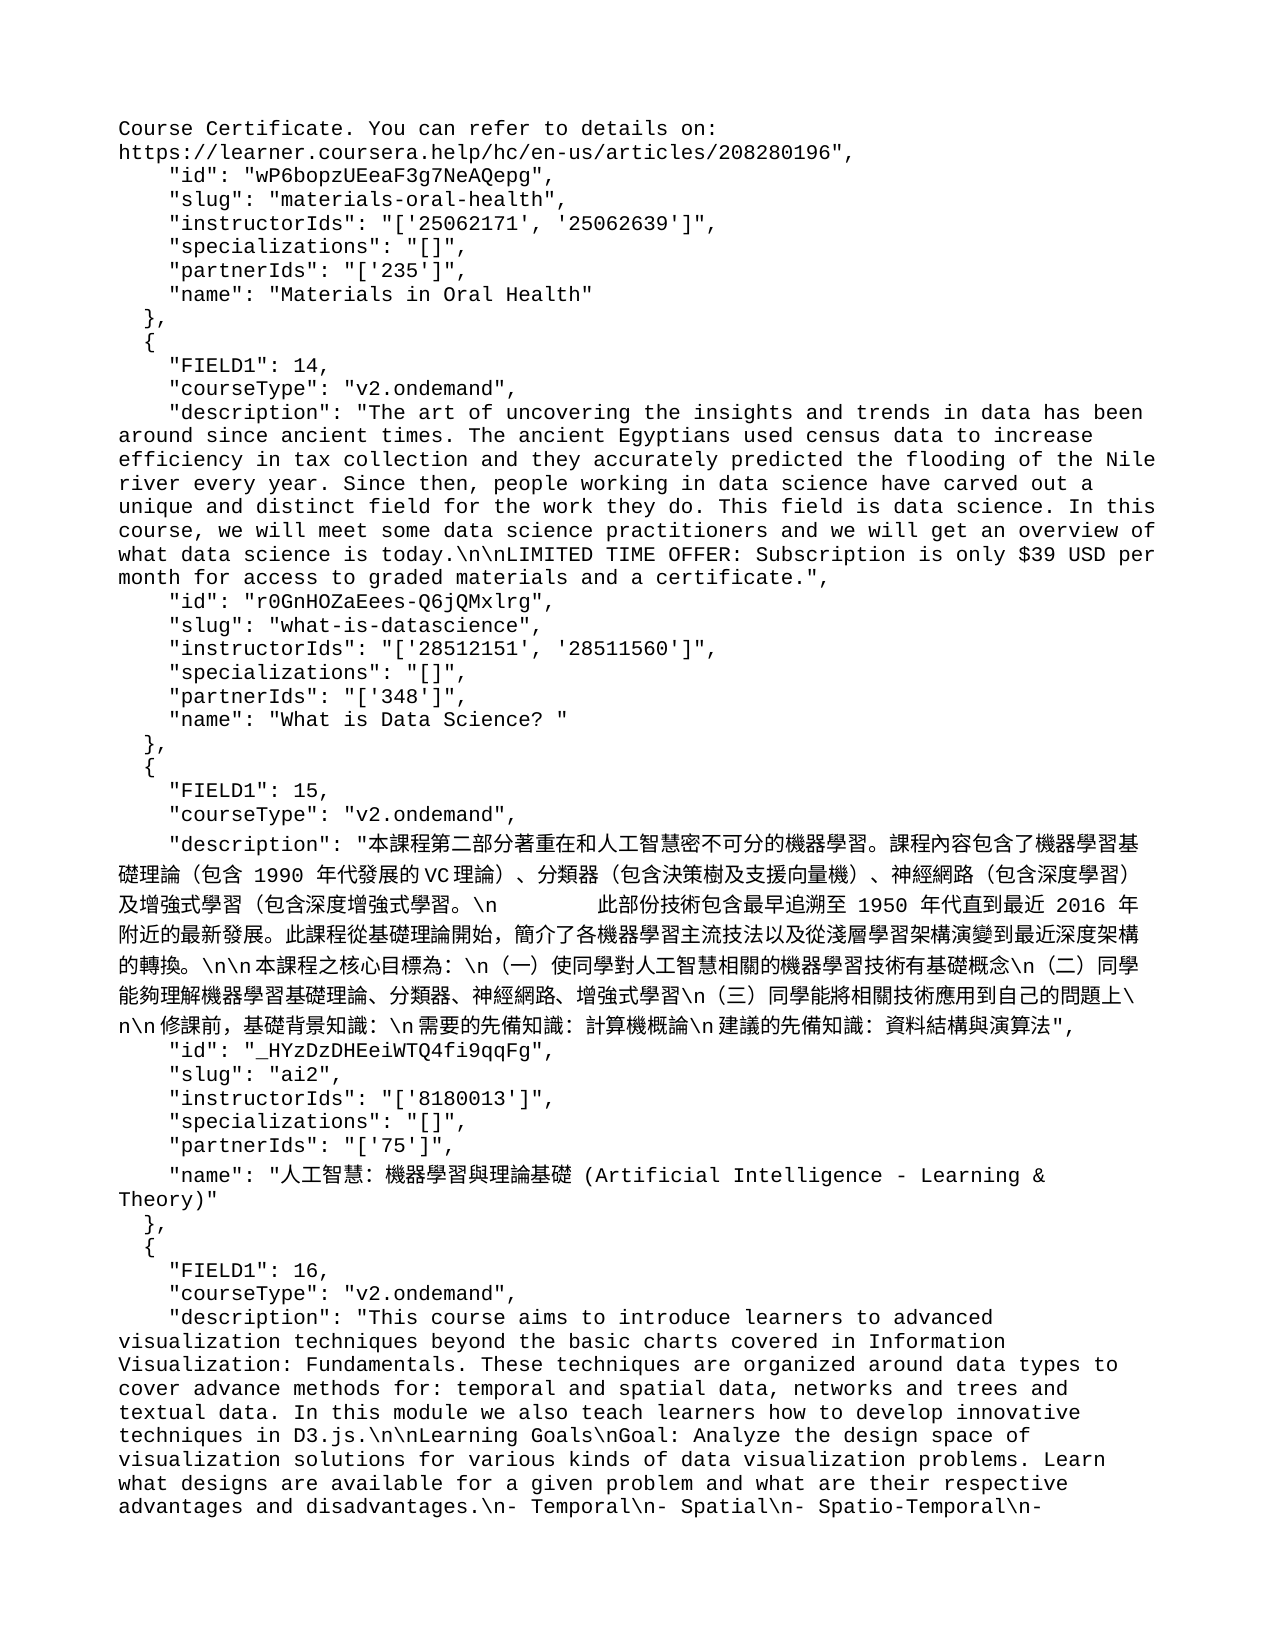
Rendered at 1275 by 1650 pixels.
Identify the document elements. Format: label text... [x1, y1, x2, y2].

text { [118, 331, 1157, 354]
text "description": "The art of uncovering the insights and trends in data has been around since ancient times. The ancient Egyptians used census data to increase efficiency in tax collection and they accurately predicted the flooding of the Nile river every year. Since then, people working in data science have carved out a unique and distinct field for the work they do. This field is data science. In this course, we will meet some data science practitioners and we will get an overview of what data science is today.\n\nLIMITED TIME OFFER: Subscription is only $39 USD per month for access to graded materials and a certificate.", [118, 402, 1157, 591]
text "instructorIds": "['28512151', '28511560']", [118, 638, 1157, 662]
text Course Certificate. You can refer to details on: https://learner.coursera.help/hc/en-us/articles/208280196", [118, 118, 1157, 165]
text "specializations": "[]", [118, 1111, 1157, 1135]
text "courseType": "v2.ondemand", [118, 804, 1157, 827]
text "id": "r0GnHOZaEees-Q6jQMxlrg", [118, 591, 1157, 615]
text "slug": "materials-oral-health", [118, 189, 1157, 213]
text }, [118, 1212, 1157, 1236]
text { [118, 757, 1157, 780]
text "partnerIds": "['235']", [118, 260, 1157, 284]
text "specializations": "[]", [118, 662, 1157, 686]
text "id": "wP6bopzUEeaF3g7NeAQepg", [118, 165, 1157, 189]
text "name": "人工智慧：機器學習與理論基礎 (Artificial Intelligence - Learning & Theory)" [118, 1158, 1157, 1212]
text "description": "本課程第二部分著重在和人工智慧密不可分的機器學習。課程內容包含了機器學習基礎理論（包含 1990 年代發展的VC理論）、分類器（包含決策樹及支援向量機）、神經網路（包含深度學習）及增強式學習（包含深度增強式學習。\n 此部份技術包含最早追溯至 1950 年代直到最近 2016 年附近的最新發展。此課程從基礎理論開始，簡介了各機器學習主流技法以及從淺層學習架構演變到最近深度架構的轉換。\n\n本課程之核心目標為：\n（一）使同學對人工智慧相關的機器學習技術有基礎概念\n（二）同學能夠理解機器學習基礎理論、分類器、神經網路、增強式學習\n（三）同學能將相關技術應用到自己的問題上\n\n修課前，基礎背景知識：\n需要的先備知識：計算機概論\n建議的先備知識：資料結構與演算法", [118, 827, 1157, 1040]
text "courseType": "v2.ondemand", [118, 1283, 1157, 1307]
text "instructorIds": "['25062171', '25062639']", [118, 213, 1157, 236]
text }, [118, 733, 1157, 757]
text "id": "_HYzDzDHEeiWTQ4fi9qqFg", [118, 1040, 1157, 1064]
text }, [118, 307, 1157, 331]
text "description": "This course aims to introduce learners to advanced visualization techniques beyond the basic charts covered in Information Visualization: Fundamentals. These techniques are organized around data types to cover advance methods for: temporal and spatial data, networks and trees and textual data. In this module we also teach learners how to develop innovative techniques in D3.js.\n\nLearning Goals\nGoal: Analyze the design space of visualization solutions for various kinds of data visualization problems. Learn what designs are available for a given problem and what are their respective advantages and disadvantages.\n- Temporal\n- Spatial\n- Spatio-Temporal\n- [118, 1307, 1157, 1520]
text "instructorIds": "['8180013']", [118, 1087, 1157, 1111]
text "name": "What is Data Science? " [118, 709, 1157, 733]
text "specializations": "[]", [118, 236, 1157, 260]
text { [118, 1236, 1157, 1260]
text "courseType": "v2.ondemand", [118, 378, 1157, 402]
text "partnerIds": "['75']", [118, 1135, 1157, 1158]
text "slug": "ai2", [118, 1064, 1157, 1087]
text "FIELD1": 16, [118, 1260, 1157, 1283]
text "partnerIds": "['348']", [118, 686, 1157, 709]
text "FIELD1": 14, [118, 354, 1157, 378]
text "FIELD1": 15, [118, 780, 1157, 804]
text "name": "Materials in Oral Health" [118, 284, 1157, 307]
text "slug": "what-is-datascience", [118, 615, 1157, 638]
